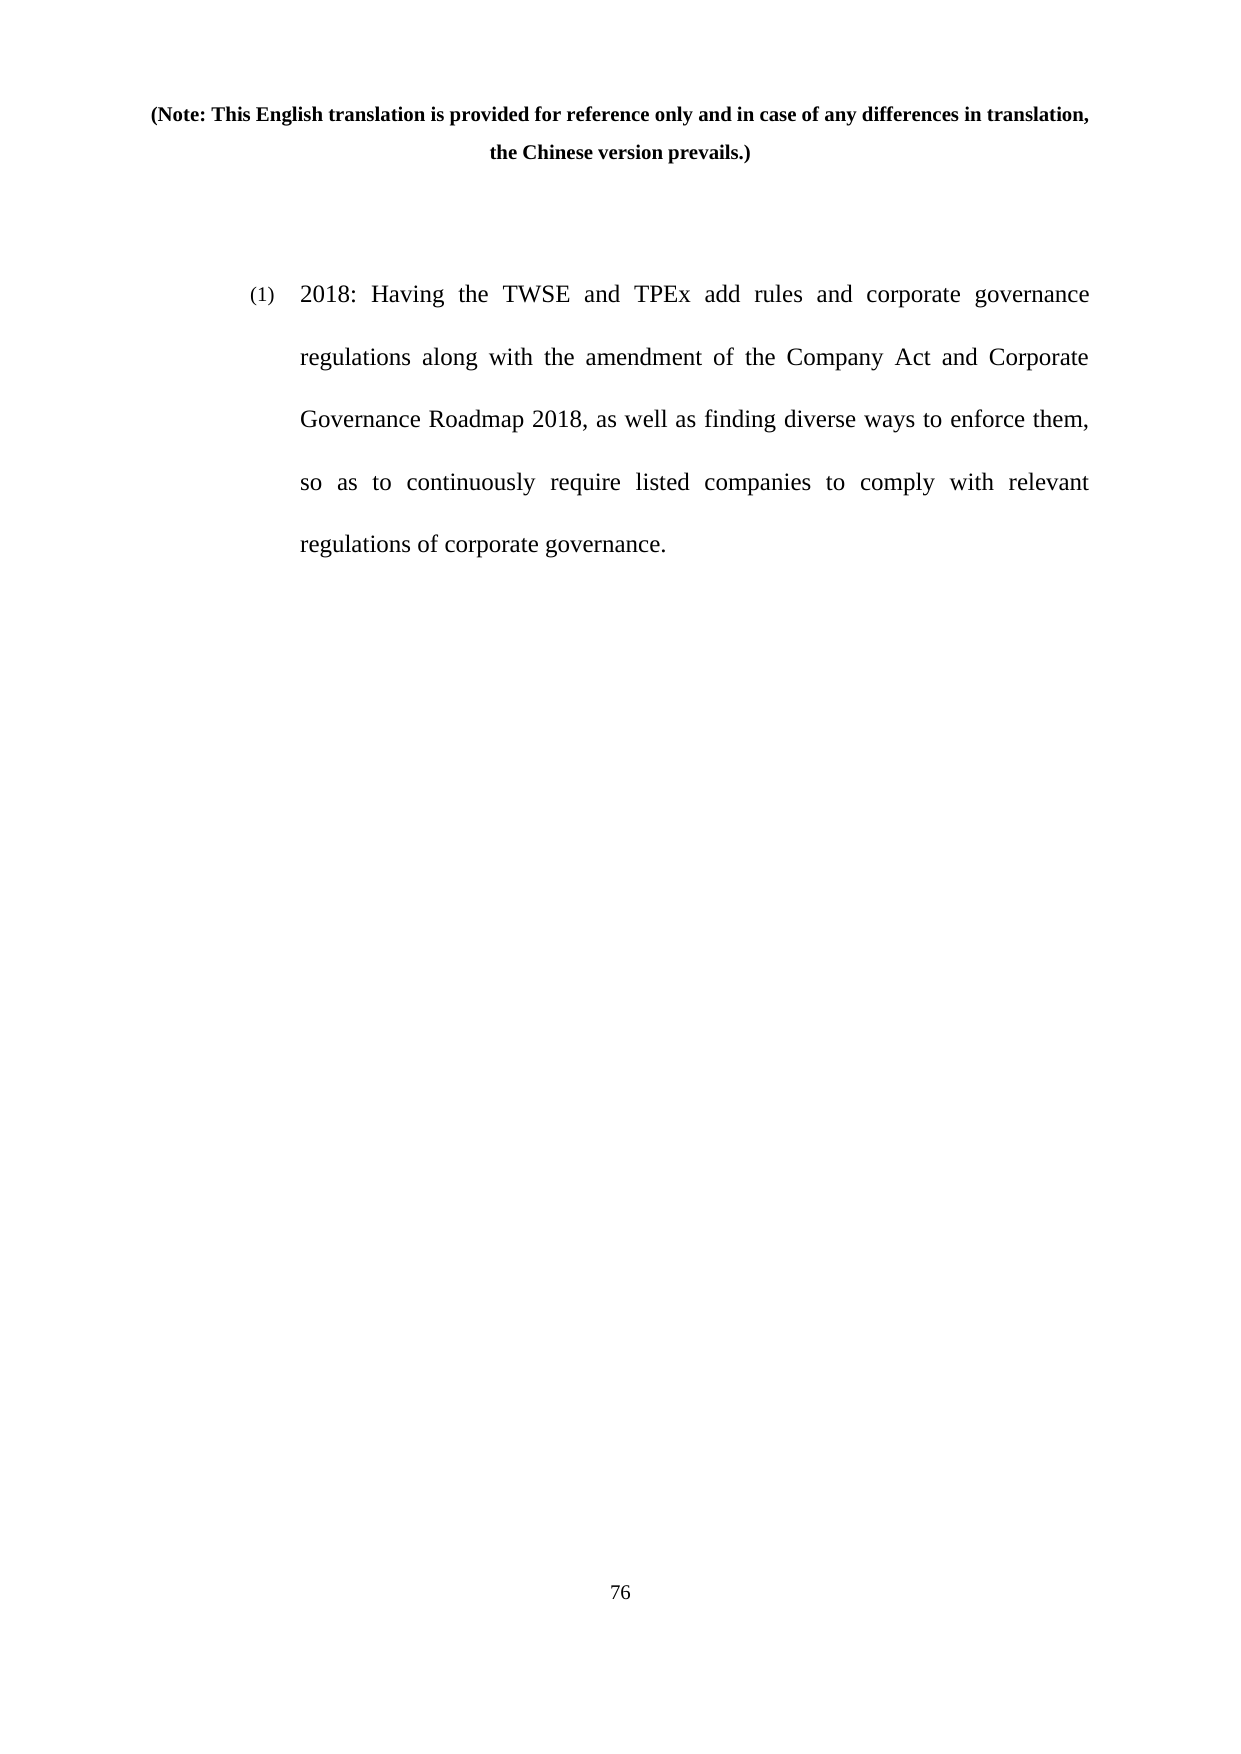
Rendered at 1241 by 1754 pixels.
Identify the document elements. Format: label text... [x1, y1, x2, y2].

list 2018: Having the TWSE and TPEx add rules and corporate governance regulations along with the amendment of the Company Act and Corporate Governance Roadmap 2018, as well as finding diverse ways to enforce them, so as to continuously require listed companies to comply with relevant regulations of corporate governance. [250, 252, 1090, 564]
